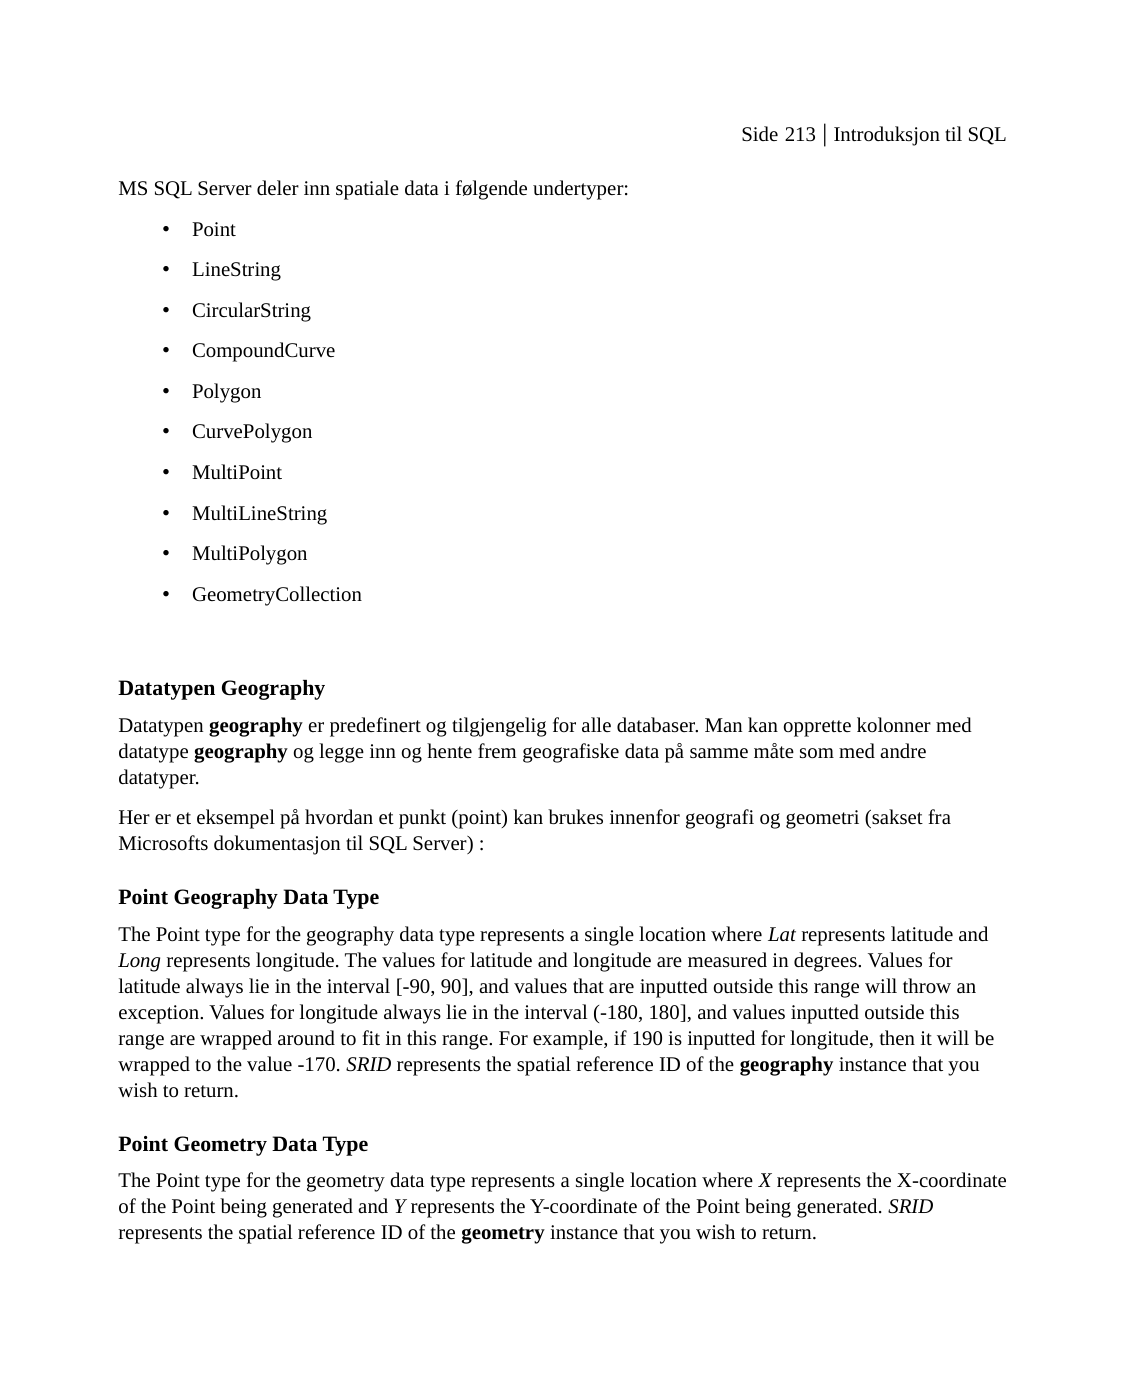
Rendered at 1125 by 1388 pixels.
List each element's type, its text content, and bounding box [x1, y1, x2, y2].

list Point [162, 217, 1007, 241]
list GeometryCollection [162, 582, 1007, 606]
list MultiPoint [162, 460, 1007, 484]
list CurvePolygon [162, 419, 1007, 443]
subtitle Point Geography Data Type [118, 884, 1007, 909]
text The Point type for the geometry data type represents a single location where X represents the X-coordinate of the Point being generated and Y represents the Y-coordinate of the Point being generated. SRID represents the spatial reference ID of the geometry instance that you wish to return. [118, 1168, 1007, 1244]
list MultiPolygon [162, 541, 1007, 565]
subtitle Datatypen Geography [118, 675, 1007, 700]
list MultiLineString [162, 501, 1007, 524]
list Polygon [162, 379, 1007, 403]
text Her er et eksempel på hvordan et punkt (point) kan brukes innenfor geografi og geometri (sakset fra Microsofts dokumentasjon til SQL Server) : [118, 805, 1007, 855]
text Datatypen geography er predefinert og tilgjengelig for alle databaser. Man kan opprette kolonner med datatype geography og legge inn og hente frem geografiske data på samme måte som med andre datatyper. [118, 713, 1007, 789]
list CircularString [162, 298, 1007, 322]
list LineString [162, 257, 1007, 281]
subtitle Point Geometry Data Type [118, 1131, 1007, 1156]
text MS SQL Server deler inn spatiale data i følgende undertyper: [118, 176, 1007, 200]
text The Point type for the geography data type represents a single location where Lat represents latitude and Long represents longitude. The values for latitude and longitude are measured in degrees. Values for latitude always lie in the interval [-90, 90], and values that are inputted outside this range will throw an exception. Values for longitude always lie in the interval (-180, 180], and values inputted outside this range are wrapped around to fit in this range. For example, if 190 is inputted for longitude, then it will be wrapped to the value -170. SRID represents the spatial reference ID of the geography instance that you wish to return. [118, 922, 1007, 1102]
list CompoundCurve [162, 338, 1007, 362]
